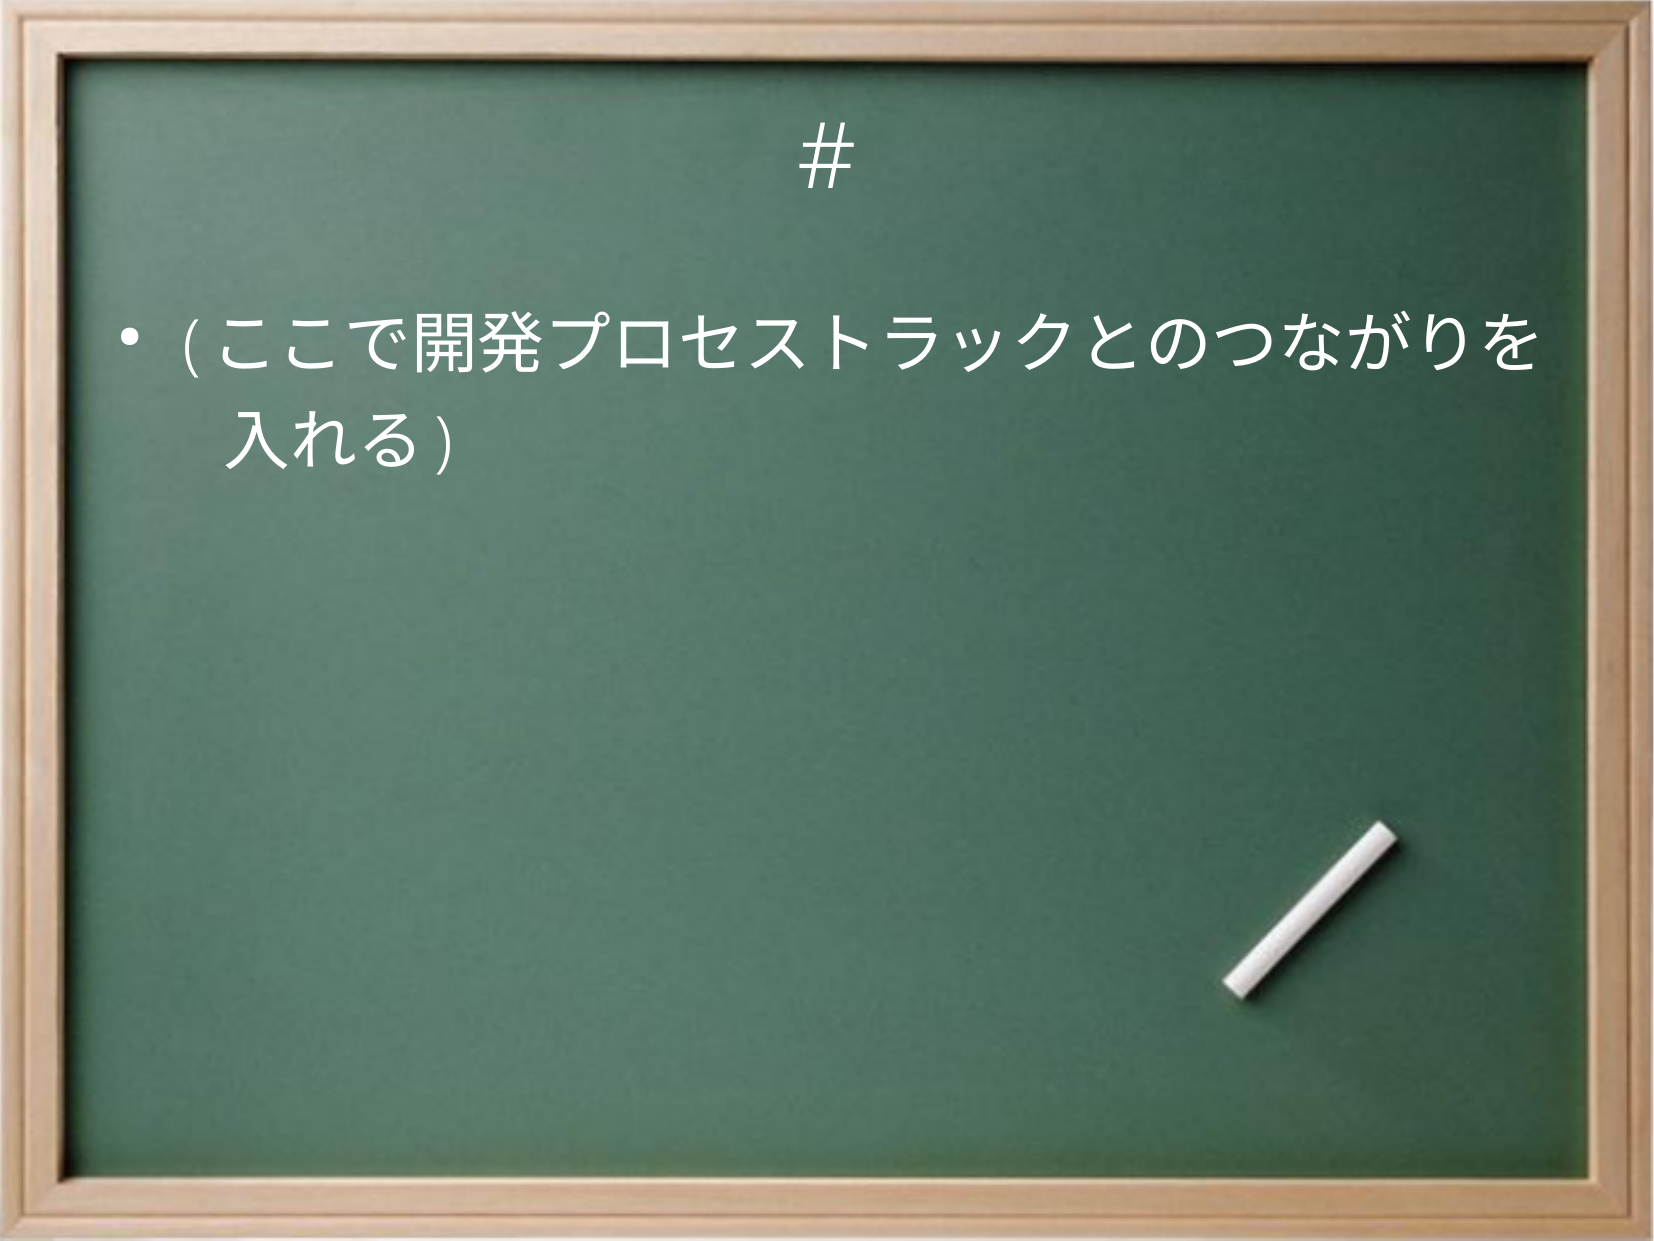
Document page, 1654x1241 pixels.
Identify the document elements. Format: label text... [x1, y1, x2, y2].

list (ここで開発プロセストラックとのつながりを入れる) [82, 290, 1571, 1094]
picture [0, 0, 1654, 1241]
title # [82, 56, 1571, 250]
